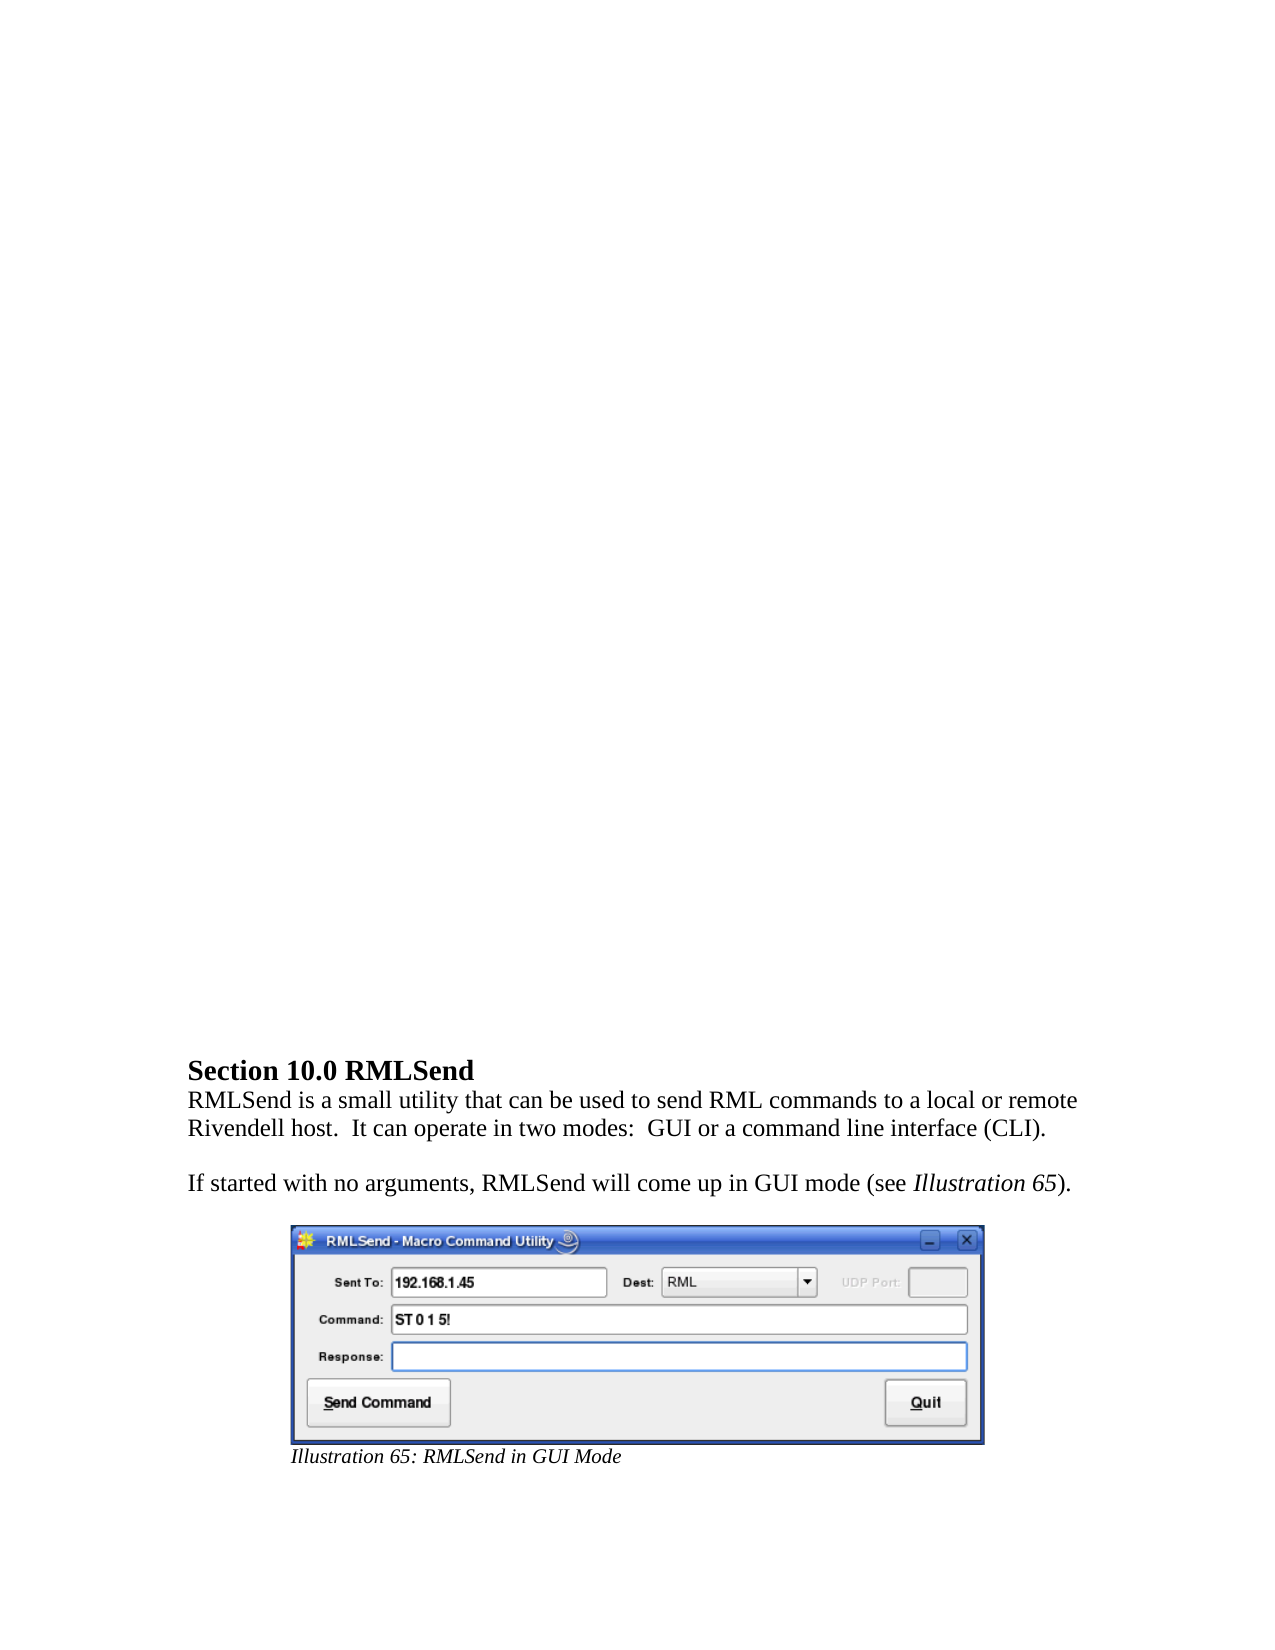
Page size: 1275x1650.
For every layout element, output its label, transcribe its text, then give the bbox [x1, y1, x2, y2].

text Illustration 65: RMLSend in GUI Mode [291, 1445, 984, 1468]
text RMLSend is a small utility that can be used to send RML commands to a local or remote Rivendell host. It can operate in two modes: GUI or a command line interface (CLI). [187, 1086, 1087, 1142]
picture [290, 1225, 985, 1445]
text Section 10.0 RMLSend [187, 1054, 1087, 1086]
text If started with no arguments, RMLSend will come up in GUI mode (see Illustration 65). [187, 1169, 1087, 1197]
